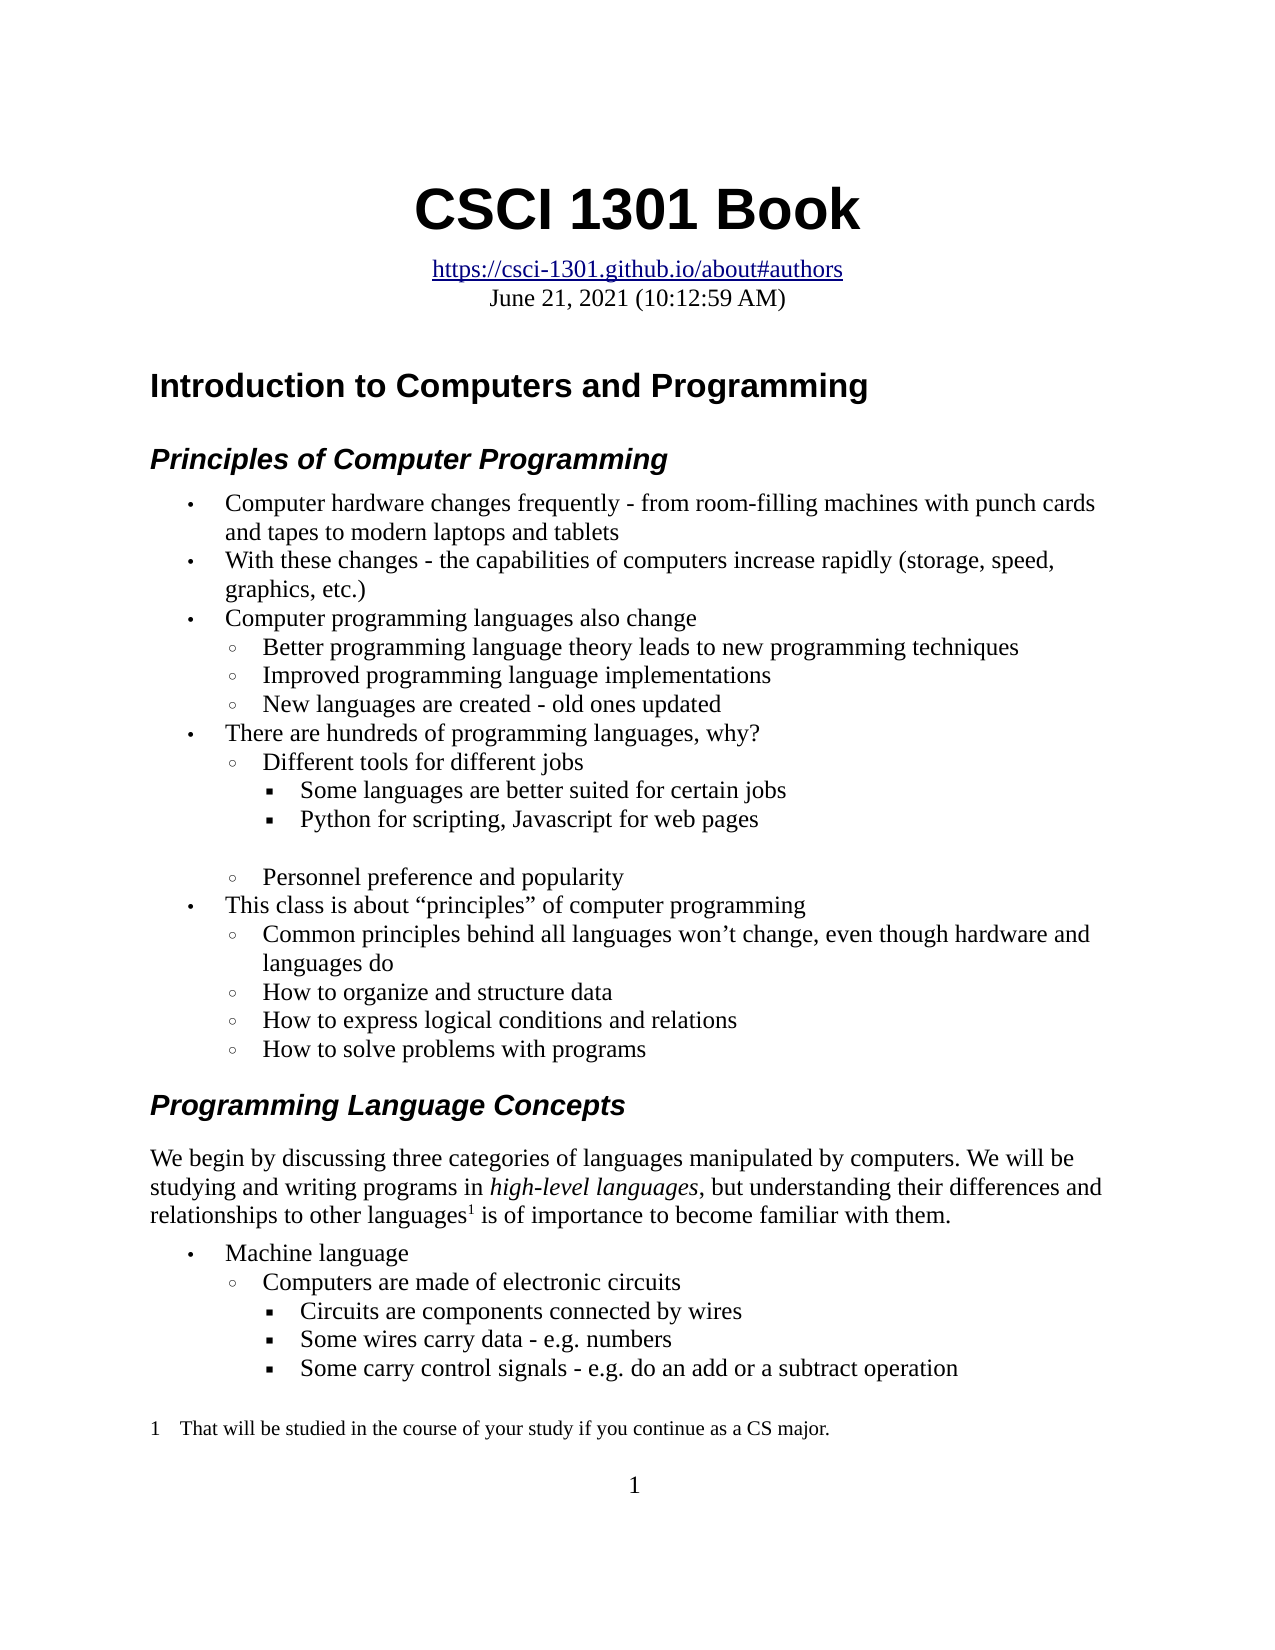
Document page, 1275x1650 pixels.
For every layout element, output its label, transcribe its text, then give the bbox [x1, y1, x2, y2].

subtitle Principles of Computer Programming [150, 442, 1125, 476]
text We begin by discussing three categories of languages manipulated by computers. We will be studying and writing programs in high-level languages, but understanding their differences and relationships to other languages is of importance to become familiar with them. [150, 1143, 1125, 1229]
list Some languages are better suited for certain jobs [262, 776, 1125, 804]
list There are hundreds of programming languages, why? [187, 718, 1125, 747]
list With these changes - the capabilities of computers increase rapidly (storage, speed, graphics, etc.) [187, 546, 1125, 603]
list Computer hardware changes frequently - from room-filling machines with punch cards and tapes to modern laptops and tablets [187, 488, 1125, 546]
list Some carry control signals - e.g. do an add or a subtract operation [262, 1353, 1125, 1382]
subtitle Programming Language Concepts [150, 1088, 1125, 1122]
text June 21, 2021 (10:12:59 AM) [150, 283, 1125, 312]
list Circuits are components connected by wires [262, 1296, 1125, 1324]
list How to organize and structure data [225, 977, 1125, 1006]
list Some wires carry data - e.g. numbers [262, 1324, 1125, 1353]
list Computer programming languages also change [187, 603, 1125, 632]
list Computers are made of electronic circuits [225, 1267, 1125, 1296]
text That will be studied in the course of your study if you continue as a CS major. [150, 1416, 1125, 1440]
list How to solve problems with programs [225, 1034, 1125, 1063]
list Machine language [187, 1238, 1125, 1267]
list Different tools for different jobs [225, 747, 1125, 776]
list Better programming language theory leads to new programming techniques [225, 632, 1125, 661]
list Personnel preference and popularity [225, 862, 1125, 891]
list Common principles behind all languages won’t change, even though hardware and languages do [225, 919, 1125, 977]
list Improved programming language implementations [225, 661, 1125, 689]
text https://csci-1301.github.io/about#authors [150, 254, 1125, 283]
list New languages are created - old ones updated [225, 689, 1125, 718]
title CSCI 1301 Book [150, 175, 1125, 242]
list This class is about “principles” of computer programming [187, 891, 1125, 919]
subtitle Introduction to Computers and Programming [150, 366, 1125, 404]
list How to express logical conditions and relations [225, 1006, 1125, 1034]
list Python for scripting, Javascript for web pages [262, 804, 1125, 862]
